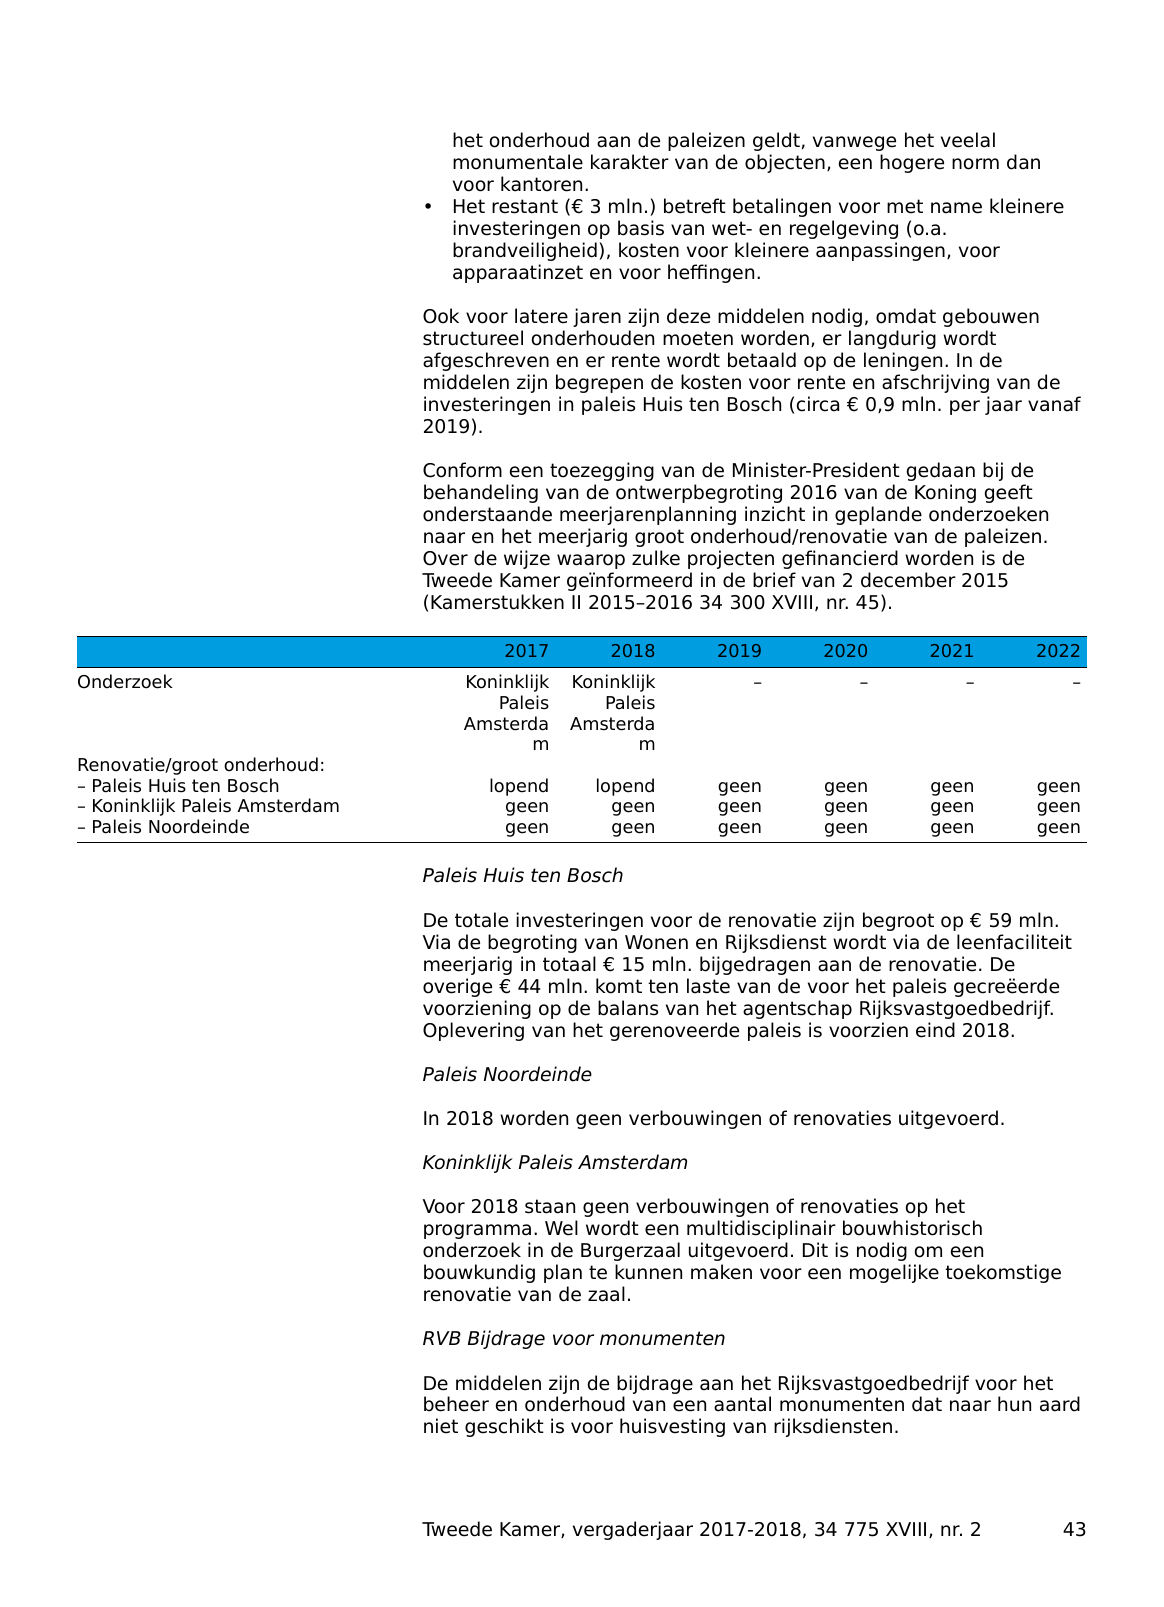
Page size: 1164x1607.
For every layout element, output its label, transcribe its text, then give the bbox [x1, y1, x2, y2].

subtitle RVB Bijdrage voor monumenten [422, 1328, 1087, 1350]
table_cell geen [449, 817, 555, 842]
subtitle Paleis Huis ten Bosch [422, 865, 1087, 887]
table_cell [874, 755, 980, 776]
table_cell geen [874, 796, 980, 817]
table_cell geen [980, 796, 1087, 817]
table_cell – Koninklijk Paleis Amsterdam [77, 796, 449, 817]
table_cell lopend [449, 776, 555, 796]
table_header 2017 [449, 637, 555, 667]
table_cell – [768, 668, 874, 755]
table_cell geen [661, 817, 768, 842]
table_cell Renovatie/groot onderhoud: [77, 755, 449, 776]
table_cell – Paleis Noordeinde [77, 817, 449, 842]
table_cell geen [661, 796, 768, 817]
table_cell – [874, 668, 980, 755]
table_header 2020 [768, 637, 874, 667]
table_cell Koninklijk Paleis Amsterdam [555, 668, 661, 755]
text De totale investeringen voor de renovatie zijn begroot op € 59 mln. Via de begroting van Wonen en Rijksdienst wordt via de leenfaciliteit meerjarig in totaal € 15 mln. bijgedragen aan de renovatie. De overige € 44 mln. komt ten laste van de voor het paleis gecreëerde voorziening op de balans van het agentschap Rijksvastgoedbedrijf. Oplevering van het gerenoveerde paleis is voorzien eind 2018. [422, 909, 1087, 1041]
text Conform een toezegging van de Minister-President gedaan bij de behandeling van de ontwerpbegroting 2016 van de Koning geeft onderstaande meerjarenplanning inzicht in geplande onderzoeken naar en het meerjarig groot onderhoud/renovatie van de paleizen. Over de wijze waarop zulke projecten gefinancierd worden is de Tweede Kamer geïnformeerd in de brief van 2 december 2015 (Kamerstukken II 2015–2016 34 300 XVIII, nr. 45). [422, 460, 1087, 614]
text Voor 2018 staan geen verbouwingen of renovaties op het programma. Wel wordt een multidisciplinair bouwhistorisch onderzoek in de Burgerzaal uitgevoerd. Dit is nodig om een bouwkundig plan te kunnen maken voor een mogelijke toekomstige renovatie van de zaal. [422, 1196, 1087, 1306]
table_cell geen [980, 817, 1087, 842]
table_cell geen [980, 776, 1087, 796]
table_cell geen [874, 776, 980, 796]
table_cell – Paleis Huis ten Bosch [77, 776, 449, 796]
table_cell – [980, 668, 1087, 755]
table_cell lopend [555, 776, 661, 796]
table_cell Koninklijk Paleis Amsterdam [449, 668, 555, 755]
table_header 2021 [874, 637, 980, 667]
table_header 2018 [555, 637, 661, 667]
table_cell geen [661, 776, 768, 796]
text het onderhoud aan de paleizen geldt, vanwege het veelal monumentale karakter van de objecten, een hogere norm dan voor kantoren. [422, 130, 1087, 196]
table_cell geen [768, 776, 874, 796]
table_header [77, 637, 449, 667]
text In 2018 worden geen verbouwingen of renovaties uitgevoerd. [422, 1108, 1087, 1130]
table_cell Onderzoek [77, 668, 449, 755]
subtitle Paleis Noordeinde [422, 1064, 1087, 1086]
table_cell [768, 755, 874, 776]
subtitle Koninklijk Paleis Amsterdam [422, 1152, 1087, 1174]
table_cell [980, 755, 1087, 776]
table_cell – [661, 668, 768, 755]
table_cell geen [874, 817, 980, 842]
table_cell [661, 755, 768, 776]
table_cell geen [768, 796, 874, 817]
table_cell geen [555, 817, 661, 842]
table_header 2019 [661, 637, 768, 667]
table_header 2022 [980, 637, 1087, 667]
table_cell geen [449, 796, 555, 817]
table_cell [449, 755, 555, 776]
table_cell [555, 755, 661, 776]
text Ook voor latere jaren zijn deze middelen nodig, omdat gebouwen structureel onderhouden moeten worden, er langdurig wordt afgeschreven en er rente wordt betaald op de leningen. In de middelen zijn begrepen de kosten voor rente en afschrijving van de investeringen in paleis Huis ten Bosch (circa € 0,9 mln. per jaar vanaf 2019). [422, 306, 1087, 438]
table_cell geen [768, 817, 874, 842]
text • Het restant (€ 3 mln.) betreft betalingen voor met name kleinere investeringen op basis van wet- en regelgeving (o.a. brandveiligheid), kosten voor kleinere aanpassingen, voor apparaatinzet en voor heffingen. [422, 196, 1087, 284]
table_cell geen [555, 796, 661, 817]
text De middelen zijn de bijdrage aan het Rijksvastgoedbedrijf voor het beheer en onderhoud van een aantal monumenten dat naar hun aard niet geschikt is voor huisvesting van rijksdiensten. [422, 1372, 1087, 1438]
